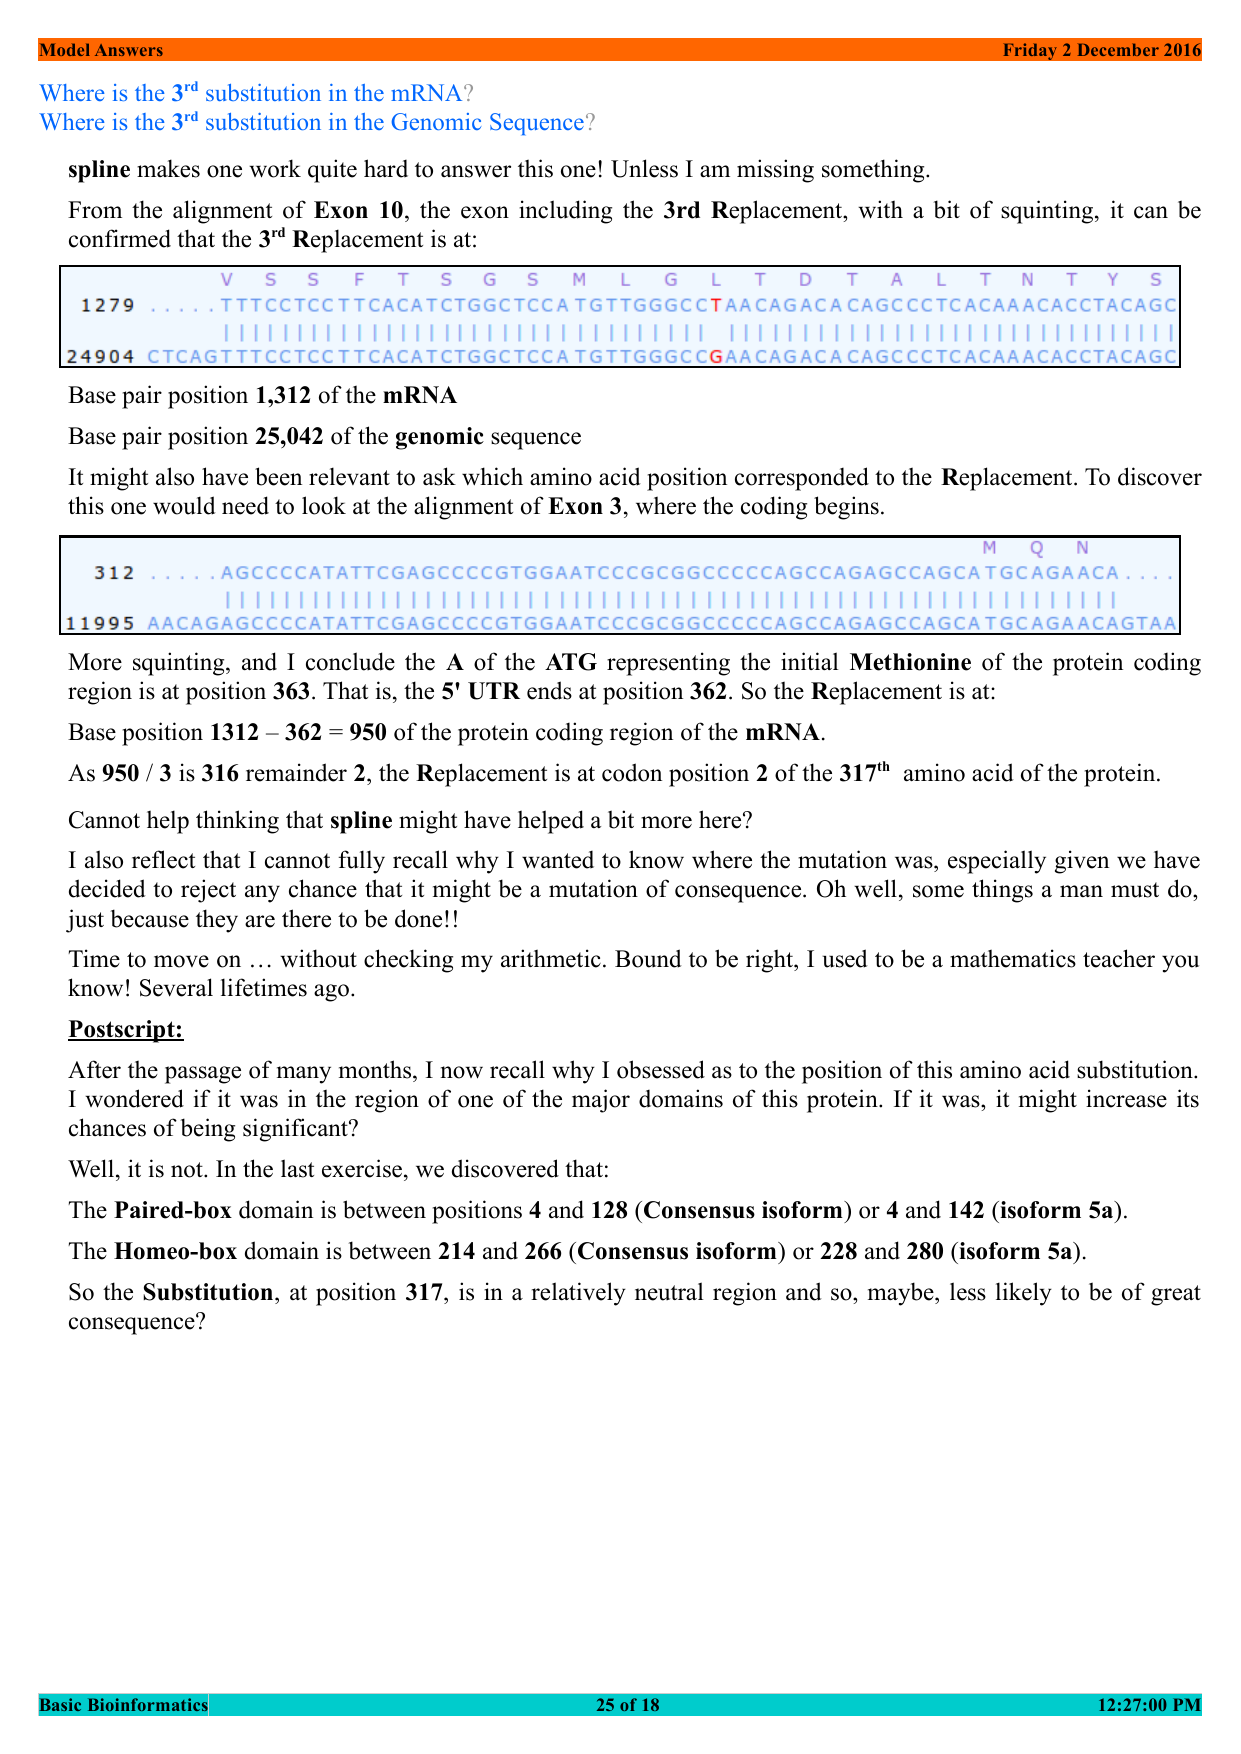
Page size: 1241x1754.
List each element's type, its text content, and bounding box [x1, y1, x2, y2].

text Base pair position 25,042 of the genomic sequence [68, 421, 1202, 450]
text From the alignment of Exon 10, the exon including the 3rd Replacement, with a bit of squinting, it can be confirmed that the 3rd Replacement is at: [68, 195, 1202, 253]
text Where is the 3rd substitution in the Genomic Sequence? [38, 107, 1202, 136]
text Where is the 3rd substitution in the mRNA? [38, 78, 1202, 107]
text Base position 1312 – 362 = 950 of the protein coding region of the mRNA. [68, 717, 1202, 746]
text spline makes one work quite hard to answer this one! Unless I am missing something. [68, 154, 1202, 183]
text As 950 / 3 is 316 remainder 2, the Replacement is at codon position 2 of the 317th amino acid of the protein. [68, 758, 1202, 787]
picture [61, 267, 1179, 366]
text More squinting, and I conclude the A of the ATG representing the initial Methionine of the protein coding region is at position 363. That is, the 5' UTR ends at position 362. So the Replacement is at: [68, 633, 1202, 705]
picture [61, 538, 1179, 633]
text Base pair position 1,312 of the mRNA [68, 366, 1202, 409]
text Postscript: [68, 1014, 1202, 1043]
text So the Substitution, at position 317, is in a relatively neutral region and so, maybe, less likely to be of great consequence? [68, 1276, 1202, 1334]
text Cannot help thinking that spline might have helped a bit more here? [68, 804, 1202, 833]
text Well, it is not. In the last exercise, we discovered that: [68, 1154, 1202, 1183]
text After the passage of many months, I now recall why I obsessed as to the position of this amino acid substitution. I wondered if it was in the region of one of the major domains of this protein. If it was, it might increase its chances of being significant? [68, 1055, 1202, 1142]
text The Paired-box domain is between positions 4 and 128 (Consensus isoform) or 4 and 142 (isoform 5a). [68, 1195, 1202, 1224]
text It might also have been relevant to ask which amino acid position corresponded to the Replacement. To discover this one would need to look at the alignment of Exon 3, where the coding begins. [68, 462, 1202, 520]
text The Homeo-box domain is between 214 and 266 (Consensus isoform) or 228 and 280 (isoform 5a). [68, 1236, 1202, 1265]
text Time to move on … without checking my arithmetic. Bound to be right, I used to be a mathematics teacher you know! Several lifetimes ago. [68, 944, 1202, 1002]
text I also reflect that I cannot fully recall why I wanted to know where the mutation was, especially given we have decided to reject any chance that it might be a mutation of consequence. Oh well, some things a man must do, just because they are there to be done!! [68, 845, 1202, 932]
